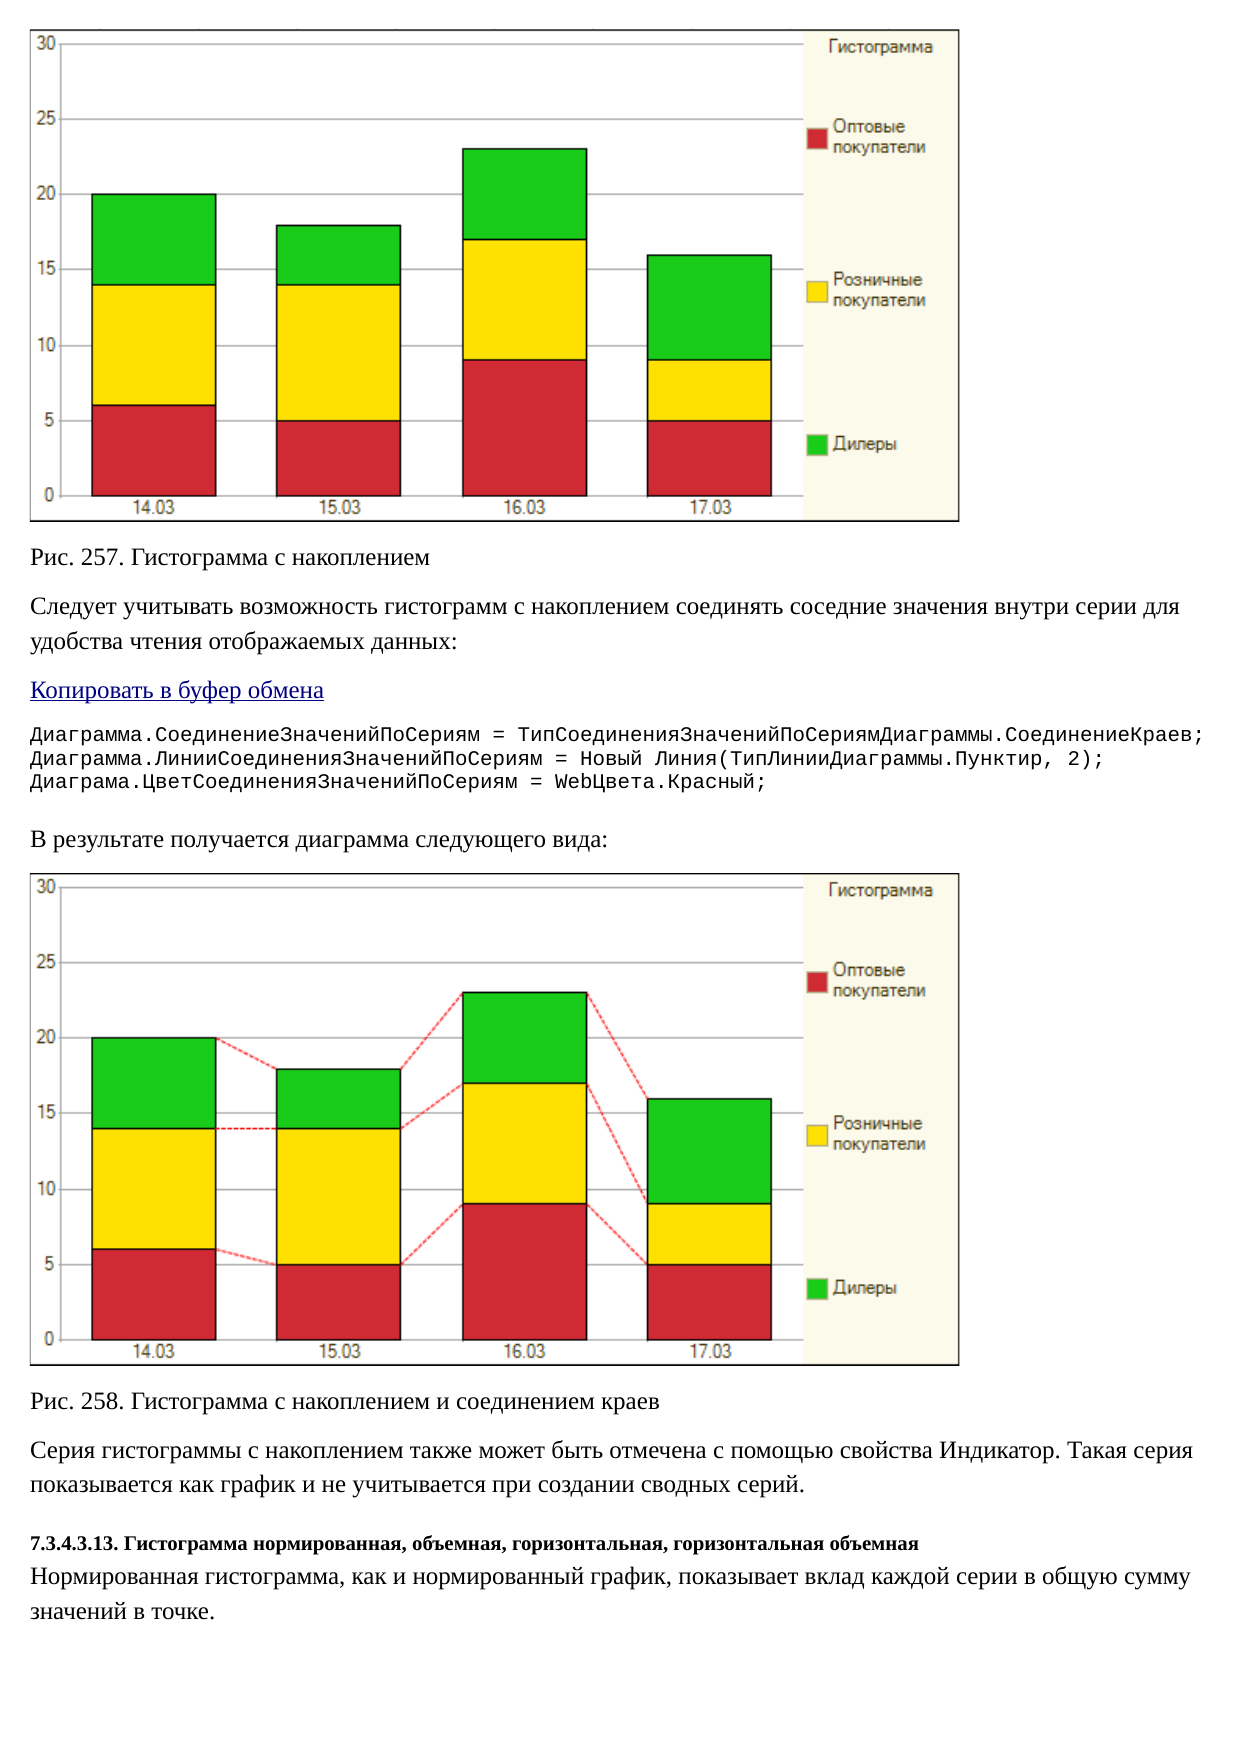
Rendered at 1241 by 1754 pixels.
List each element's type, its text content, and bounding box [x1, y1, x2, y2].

subtitle 7.3.4.3.13. Гистограмма нормированная, объемная, горизонтальная, горизонтальная объемная [30, 1531, 1211, 1555]
text Следует учитывать возможность гистограмм с накоплением соединять соседние значения внутри серии для удобства чтения отображаемых данных: [30, 591, 1211, 654]
text Рис. 258. Гистограмма с накоплением и соединением краев [30, 1386, 1211, 1414]
text Диаграма.ЦветСоединенияЗначенийПоСериям = WebЦвета.Красный; [30, 771, 1211, 795]
text Копировать в буфер обмена [30, 675, 1211, 703]
text Рис. 257. Гистограмма с накоплением [30, 542, 1211, 571]
text Диаграмма.СоединениеЗначенийПоСериям = ТипСоединенияЗначенийПоСериямДиаграммы.СоединениеКраев; [30, 724, 1211, 747]
text Диаграмма.ЛинииСоединенияЗначенийПоСериям = Новый Линия(ТипЛинииДиаграммы.Пунктир, 2); [30, 747, 1211, 771]
text В результате получается диаграмма следующего вида: [30, 824, 1211, 853]
text Серия гистограммы с накоплением также может быть отмечена с помощью свойства Индикатор. Такая серия показывается как график и не учитывается при создании сводных серий. [30, 1435, 1211, 1498]
text Нормированная гистограмма, как и нормированный график, показывает вклад каждой серии в общую сумму значений в точке. [30, 1561, 1211, 1624]
picture [29, 28, 960, 522]
picture [29, 873, 960, 1366]
